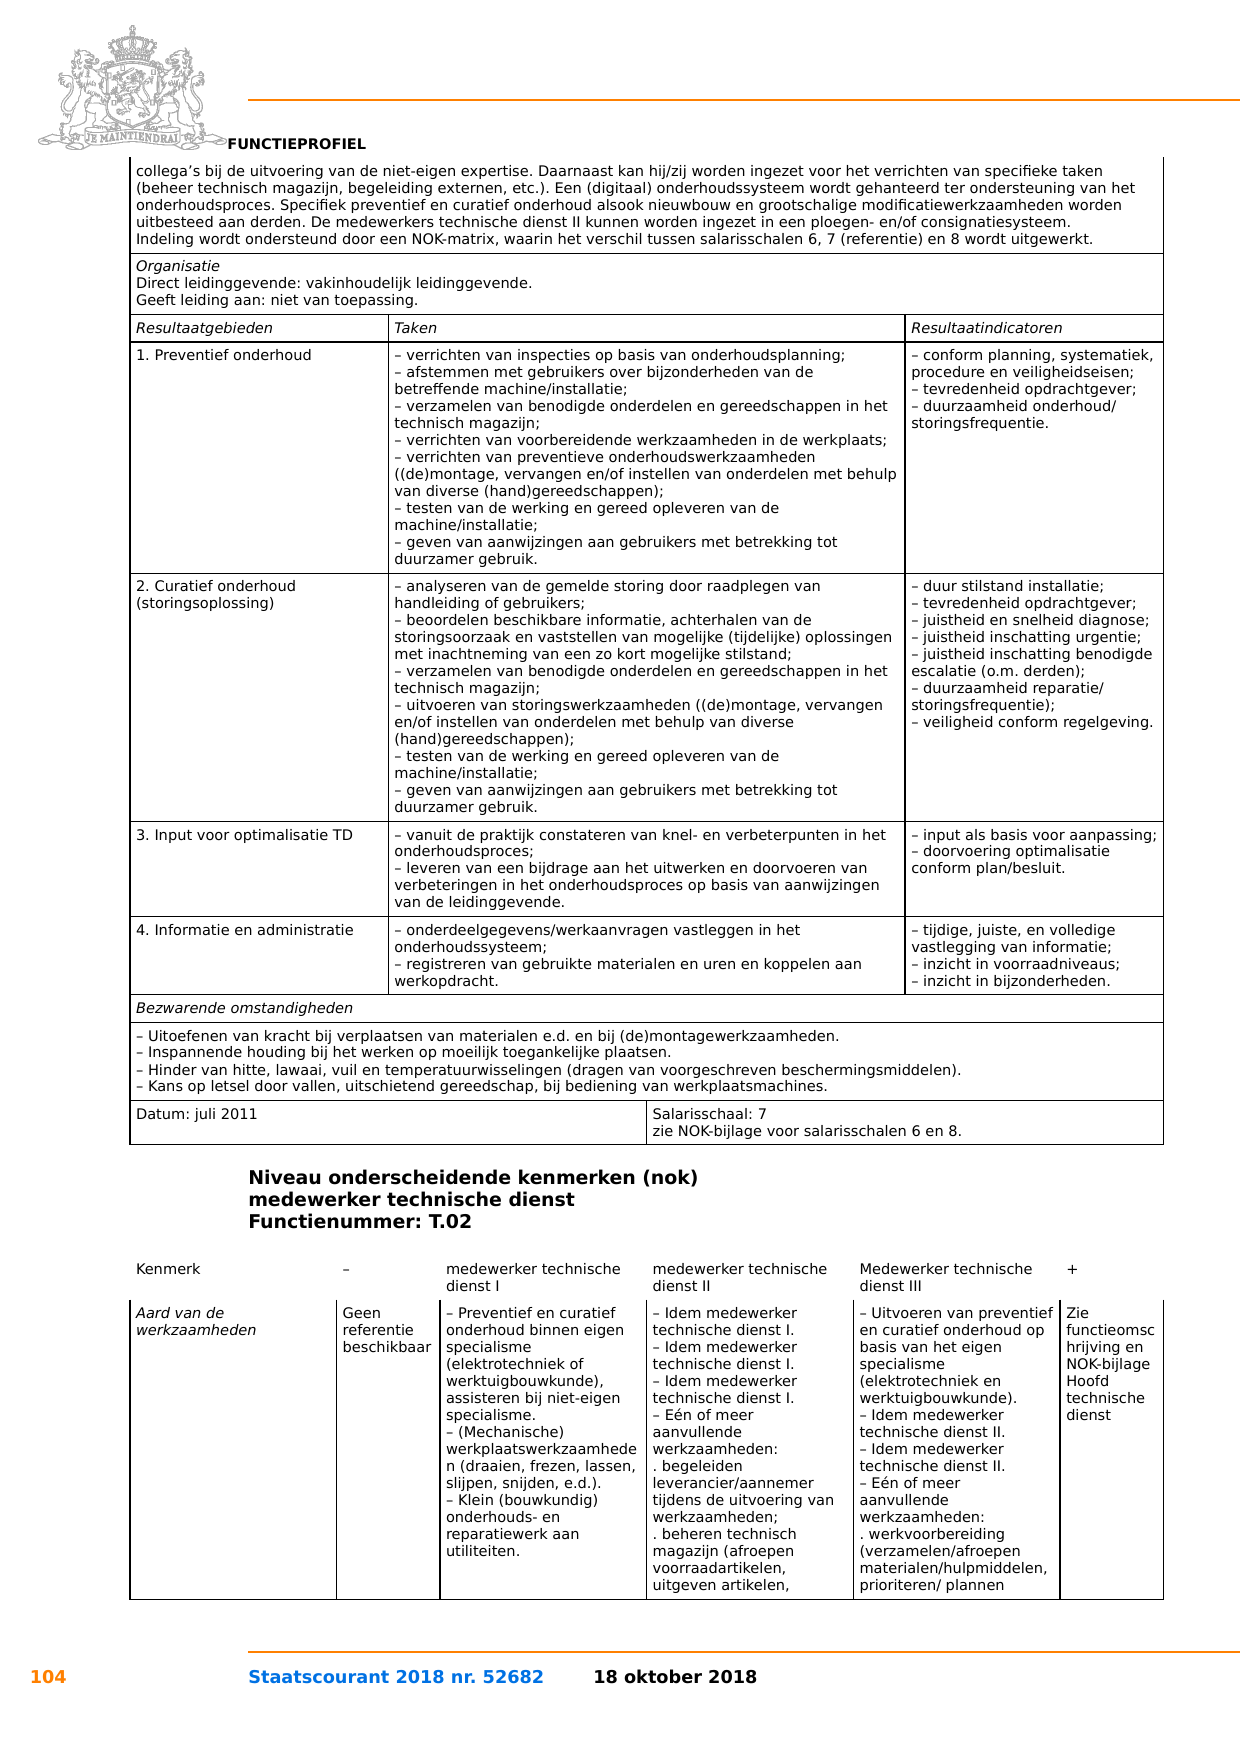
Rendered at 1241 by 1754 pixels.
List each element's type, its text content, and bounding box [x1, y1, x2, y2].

table_cell – Uitvoeren van preventief en curatief onderhoud op basis van het eigen specialisme (elektrotechniek en werktuigbouwkunde). – Idem medewerker technische dienst II. – Idem medewerker technische dienst II. – Eén of meer aanvullende werkzaamheden: . werkvoorbereiding (verzamelen/afroepen materialen/hulpmiddelen, prioriteren/ plannen [854, 1301, 1059, 1598]
table_cell Taken [389, 315, 904, 341]
table_cell 4. Informatie en administratie [131, 917, 388, 994]
table_cell Salarisschaal: 7 zie NOK-bijlage voor salarisschalen 6 en 8. [647, 1101, 1163, 1144]
table_cell collega’s bij de uitvoering van de niet-eigen expertise. Daarnaast kan hij/zij worden ingezet voor het verrichten van specifieke taken (beheer technisch magazijn, begeleiding externen, etc.). Een (digitaal) onderhoudssysteem wordt gehanteerd ter ondersteuning van het onderhoudsproces. Specifiek preventief en curatief onderhoud alsook nieuwbouw en grootschalige modificatiewerkzaamheden worden uitbesteed aan derden. De medewerkers technische dienst II kunnen worden ingezet in een ploegen- en/of consignatiesysteem. Indeling wordt ondersteund door een NOK-matrix, waarin het verschil tussen salarisschalen 6, 7 (referentie) en 8 wordt uitgewerkt. [131, 158, 1163, 253]
table_cell Geen referentie beschikbaar [337, 1301, 439, 1598]
table_cell 3. Input voor optimalisatie TD [131, 822, 388, 916]
table_cell Aard van de werkzaamheden [131, 1301, 336, 1598]
table_cell – onderdeelgegevens/werkaanvragen vastleggen in het onderhoudssysteem; – registreren van gebruikte materialen en uren en koppelen aan werkopdracht. [389, 917, 904, 994]
table_header medewerker technische dienst I [441, 1256, 646, 1299]
table_cell 2. Curatief onderhoud (storingsoplossing) [131, 574, 388, 821]
table_cell – duur stilstand installatie; – tevredenheid opdrachtgever; – juistheid en snelheid diagnose; – juistheid inschatting urgentie; – juistheid inschatting benodigde escalatie (o.m. derden); – duurzaamheid reparatie/ storingsfrequentie); – veiligheid conform regelgeving. [906, 574, 1163, 821]
table_cell – Uitoefenen van kracht bij verplaatsen van materialen e.d. en bij (de)montagewerkzaamheden. – Inspannende houding bij het werken op moeilijk toegankelijke plaatsen. – Hinder van hitte, lawaai, vuil en temperatuurwisselingen (dragen van voorgeschreven beschermingsmiddelen). – Kans op letsel door vallen, uitschietend gereedschap, bij bediening van werkplaatsmachines. [131, 1023, 1163, 1100]
table_cell – verrichten van inspecties op basis van onderhoudsplanning; – afstemmen met gebruikers over bijzonderheden van de betreffende machine/installatie; – verzamelen van benodigde onderdelen en gereedschappen in het technisch magazijn; – verrichten van voorbereidende werkzaamheden in de werkplaats; – verrichten van preventieve onderhoudswerkzaamheden ((de)montage, vervangen en/of instellen van onderdelen met behulp van diverse (hand)gereedschappen); – testen van de werking en gereed opleveren van de machine/installatie; – geven van aanwijzingen aan gebruikers met betrekking tot duurzamer gebruik. [389, 343, 904, 572]
table_cell – vanuit de praktijk constateren van knel- en verbeterpunten in het onderhoudsproces; – leveren van een bijdrage aan het uitwerken en doorvoeren van verbeteringen in het onderhoudsproces op basis van aanwijzingen van de leidinggevende. [389, 822, 904, 916]
table_cell – conform planning, systematiek, procedure en veiligheidseisen; – tevredenheid opdrachtgever; – duurzaamheid onderhoud/ storingsfrequentie. [906, 343, 1163, 572]
table_cell Datum: juli 2011 [131, 1101, 646, 1144]
table_cell – Preventief en curatief onderhoud binnen eigen specialisme (elektrotechniek of werktuigbouwkunde), assisteren bij niet-eigen specialisme. – (Mechanische) werkplaatswerkzaamheden (draaien, frezen, lassen, slijpen, snijden, e.d.). – Klein (bouwkundig) onderhouds- en reparatiewerk aan utiliteiten. [441, 1301, 646, 1598]
table_cell Organisatie Direct leidinggevende: vakinhoudelijk leidinggevende. Geeft leiding aan: niet van toepassing. [131, 254, 1163, 314]
table_cell Bezwarende omstandigheden [131, 995, 1163, 1022]
table_cell – Idem medewerker technische dienst I. – Idem medewerker technische dienst I. – Idem medewerker technische dienst I. – Eén of meer aanvullende werkzaamheden: . begeleiden leverancier/aannemer tijdens de uitvoering van werkzaamheden; . beheren technisch magazijn (afroepen voorraadartikelen, uitgeven artikelen, [647, 1301, 853, 1598]
text medewerker technische dienst [248, 1189, 1163, 1211]
text Functienummer: T.02 [248, 1211, 1163, 1233]
table_cell Resultaatgebieden [131, 315, 388, 341]
table_cell Zie functieomschrijving en NOK-bijlage Hoofd technische dienst [1061, 1301, 1163, 1598]
table_header FUNCTIEPROFIEL [131, 131, 1163, 157]
picture [38, 25, 227, 150]
table_cell 1. Preventief onderhoud [131, 343, 388, 572]
table_cell – tijdige, juiste, en volledige vastlegging van informatie; – inzicht in voorraadniveaus; – inzicht in bijzonderheden. [906, 917, 1163, 994]
text Niveau onderscheidende kenmerken (nok) [248, 1167, 1163, 1189]
table_header – [337, 1256, 439, 1299]
table_header medewerker technische dienst II [647, 1256, 853, 1299]
table_cell Resultaatindicatoren [906, 315, 1163, 341]
table_cell – input als basis voor aanpassing; – doorvoering optimalisatie conform plan/besluit. [906, 822, 1163, 916]
table_cell – analyseren van de gemelde storing door raadplegen van handleiding of gebruikers; – beoordelen beschikbare informatie, achterhalen van de storingsoorzaak en vaststellen van mogelijke (tijdelijke) oplossingen met inachtneming van een zo kort mogelijke stilstand; – verzamelen van benodigde onderdelen en gereedschappen in het technisch magazijn; – uitvoeren van storingswerkzaamheden ((de)montage, vervangen en/of instellen van onderdelen met behulp van diverse (hand)gereedschappen); – testen van de werking en gereed opleveren van de machine/installatie; – geven van aanwijzingen aan gebruikers met betrekking tot duurzamer gebruik. [389, 574, 904, 821]
table_header Medewerker technische dienst III [854, 1256, 1059, 1299]
table_header Kenmerk [131, 1256, 336, 1299]
table_header + [1061, 1256, 1163, 1299]
